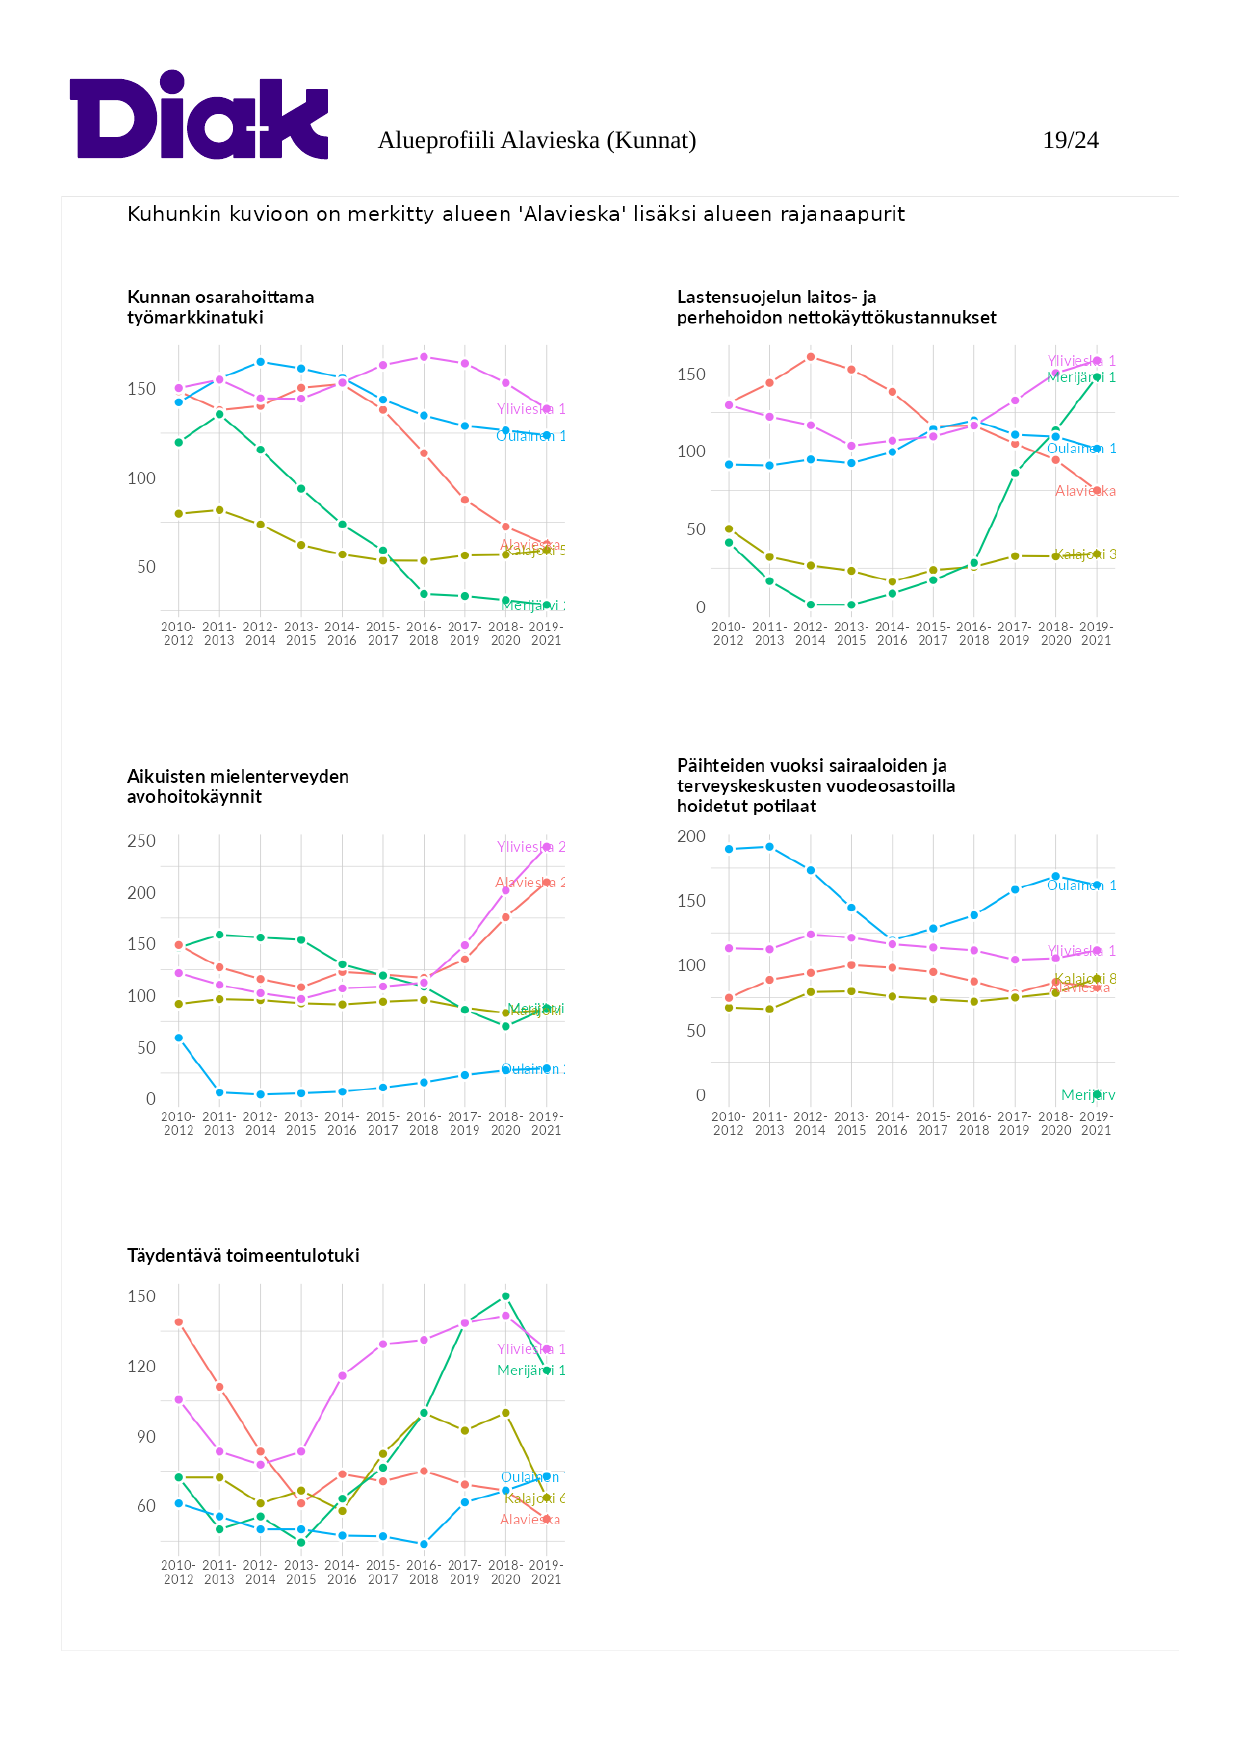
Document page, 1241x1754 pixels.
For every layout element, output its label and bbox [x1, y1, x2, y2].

picture [61, 196, 1179, 1651]
